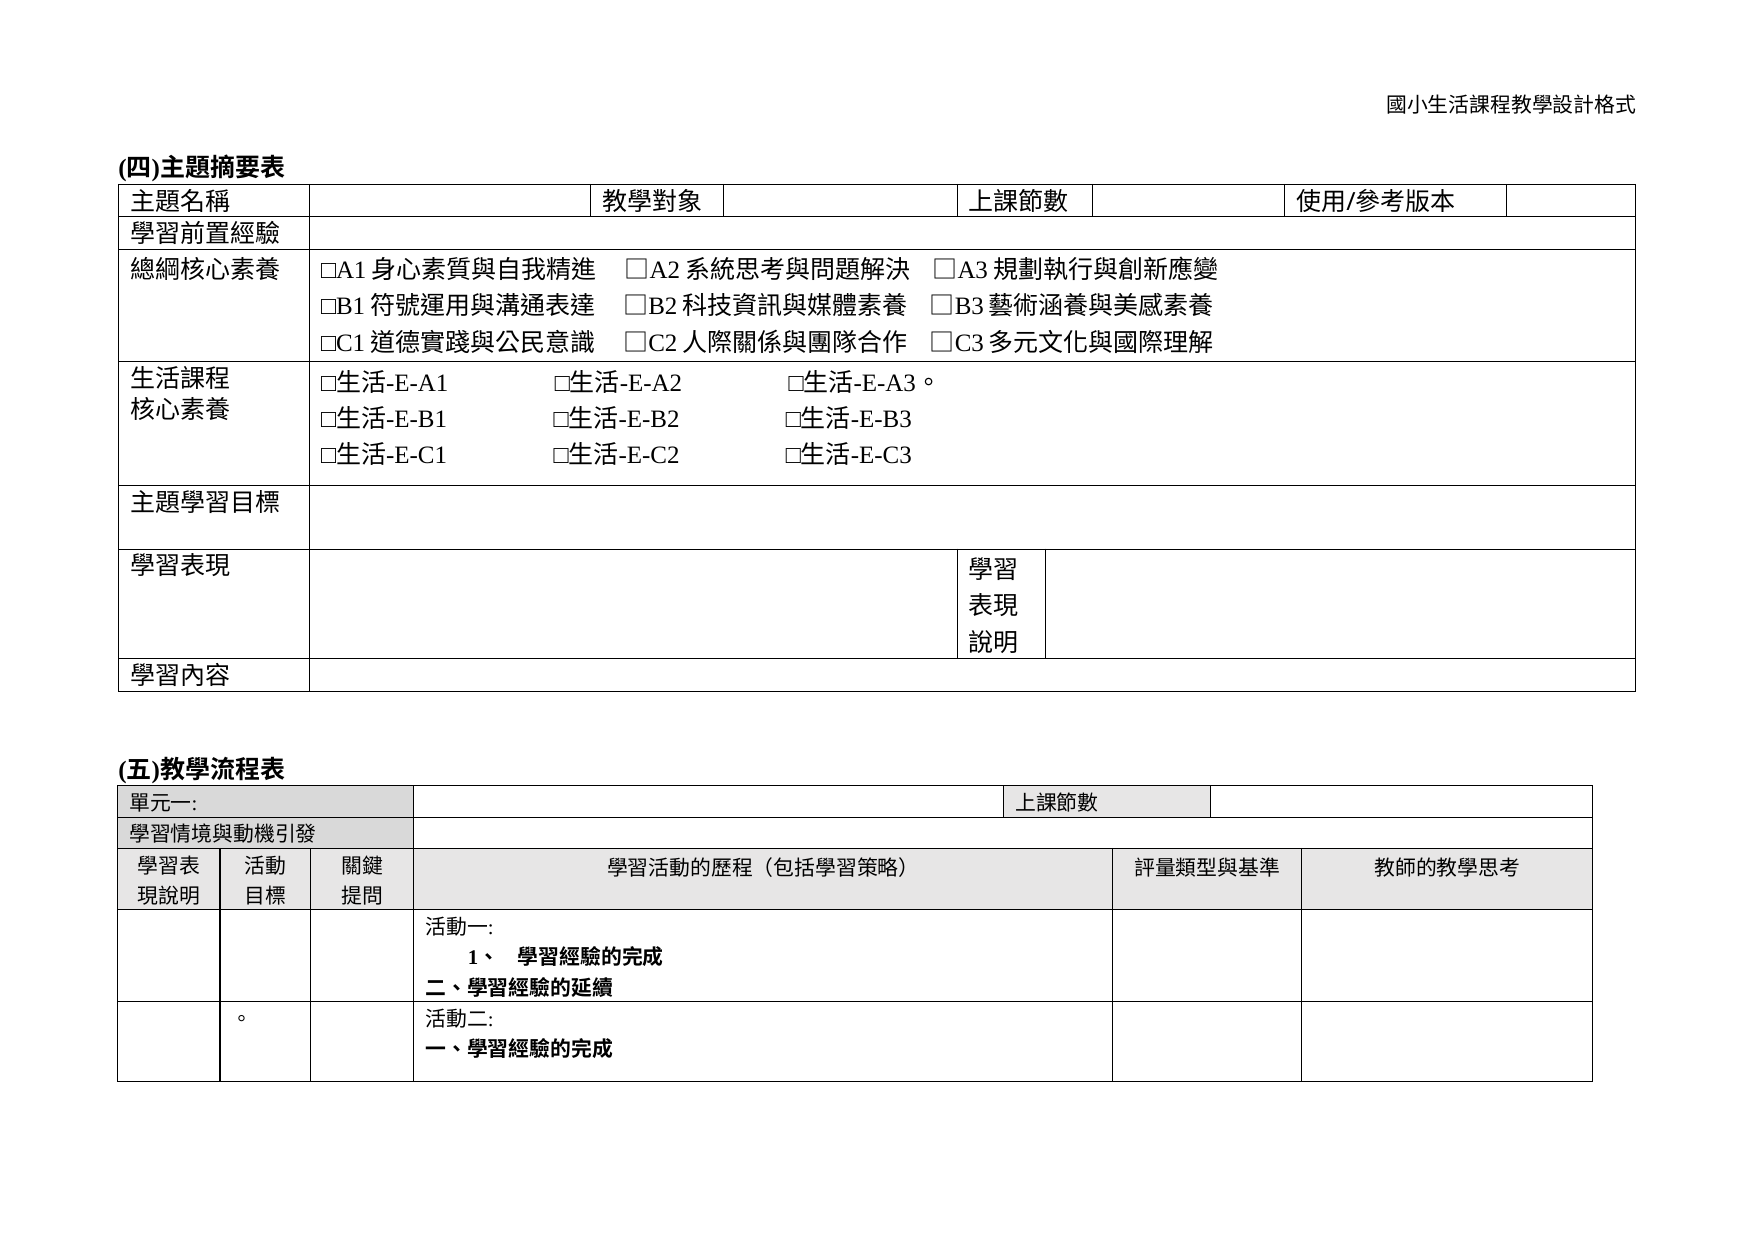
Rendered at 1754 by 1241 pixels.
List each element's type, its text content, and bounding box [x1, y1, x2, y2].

table_cell [1302, 910, 1592, 1001]
table_cell [310, 659, 1635, 691]
table_cell 總綱核心素養 [119, 250, 309, 361]
table_cell [310, 217, 1635, 248]
table_cell 學習活動的歷程（包括學習策略） [414, 849, 1112, 909]
table_cell 活動 目標 [221, 849, 310, 909]
table_cell [1113, 1002, 1301, 1081]
table_header [1093, 185, 1284, 216]
table_cell [311, 1002, 413, 1081]
table_header [1211, 786, 1592, 817]
table_cell [311, 910, 413, 1001]
text (五)教學流程表 [118, 749, 1636, 785]
table_header [414, 786, 1003, 817]
table_cell 主題學習目標 [119, 486, 309, 548]
table_cell □A1身心素質與自我精進 □A2系統思考與問題解決 □A3規劃執行與創新應變 □B1符號運用與溝通表達 □B2科技資訊與媒體素養 □B3藝術涵養與美感素養 □C1道德實踐與公民意識 □C2人際關係與團隊合作 □C3多元文化與國際理解 [310, 250, 1635, 361]
table_header 單元一: [118, 786, 413, 817]
table_header 使用/參考版本 [1285, 185, 1506, 216]
table_cell 學習表現 [119, 550, 309, 658]
table_cell [221, 910, 310, 1001]
table_header [310, 185, 590, 216]
table_cell 。 [221, 1002, 310, 1081]
table_cell 關鍵 提問 [311, 849, 413, 909]
table_cell 學習表現說明 [118, 849, 219, 909]
table_cell [1113, 910, 1301, 1001]
table_cell 生活課程 核心素養 [119, 362, 309, 485]
table_cell 教師的教學思考 [1302, 849, 1592, 909]
table_cell 學習情境與動機引發 [118, 818, 413, 848]
table_cell [310, 486, 1635, 548]
table_cell [310, 550, 957, 658]
table_header 上課節數 [1004, 786, 1210, 817]
table_cell [118, 1002, 219, 1081]
table_cell [414, 818, 1592, 848]
table_cell 學習內容 [119, 659, 309, 691]
table_cell [1046, 550, 1635, 658]
table_cell [1302, 1002, 1592, 1081]
table_cell 活動一: 學習經驗的完成 二、學習經驗的延續 [414, 910, 1112, 1001]
table_cell □生活-E-A1 □生活-E-A2 □生活-E-A3。 □生活-E-B1 □生活-E-B2 □生活-E-B3 □生活-E-C1 □生活-E-C2 □生活-E-C3 [310, 362, 1635, 485]
table_cell 評量類型與基準 [1113, 849, 1301, 909]
table_cell 活動二: 一、學習經驗的完成 [414, 1002, 1112, 1081]
table_header 主題名稱 [119, 185, 309, 216]
table_cell 學習前置經驗 [119, 217, 309, 248]
table_header [724, 185, 957, 216]
table_header 上課節數 [958, 185, 1092, 216]
text (四)主題摘要表 [118, 148, 1636, 184]
table_cell 學習表現說明 [958, 550, 1045, 658]
table_header [1507, 185, 1635, 216]
table_cell [118, 910, 219, 1001]
table_header 教學對象 [591, 185, 723, 216]
